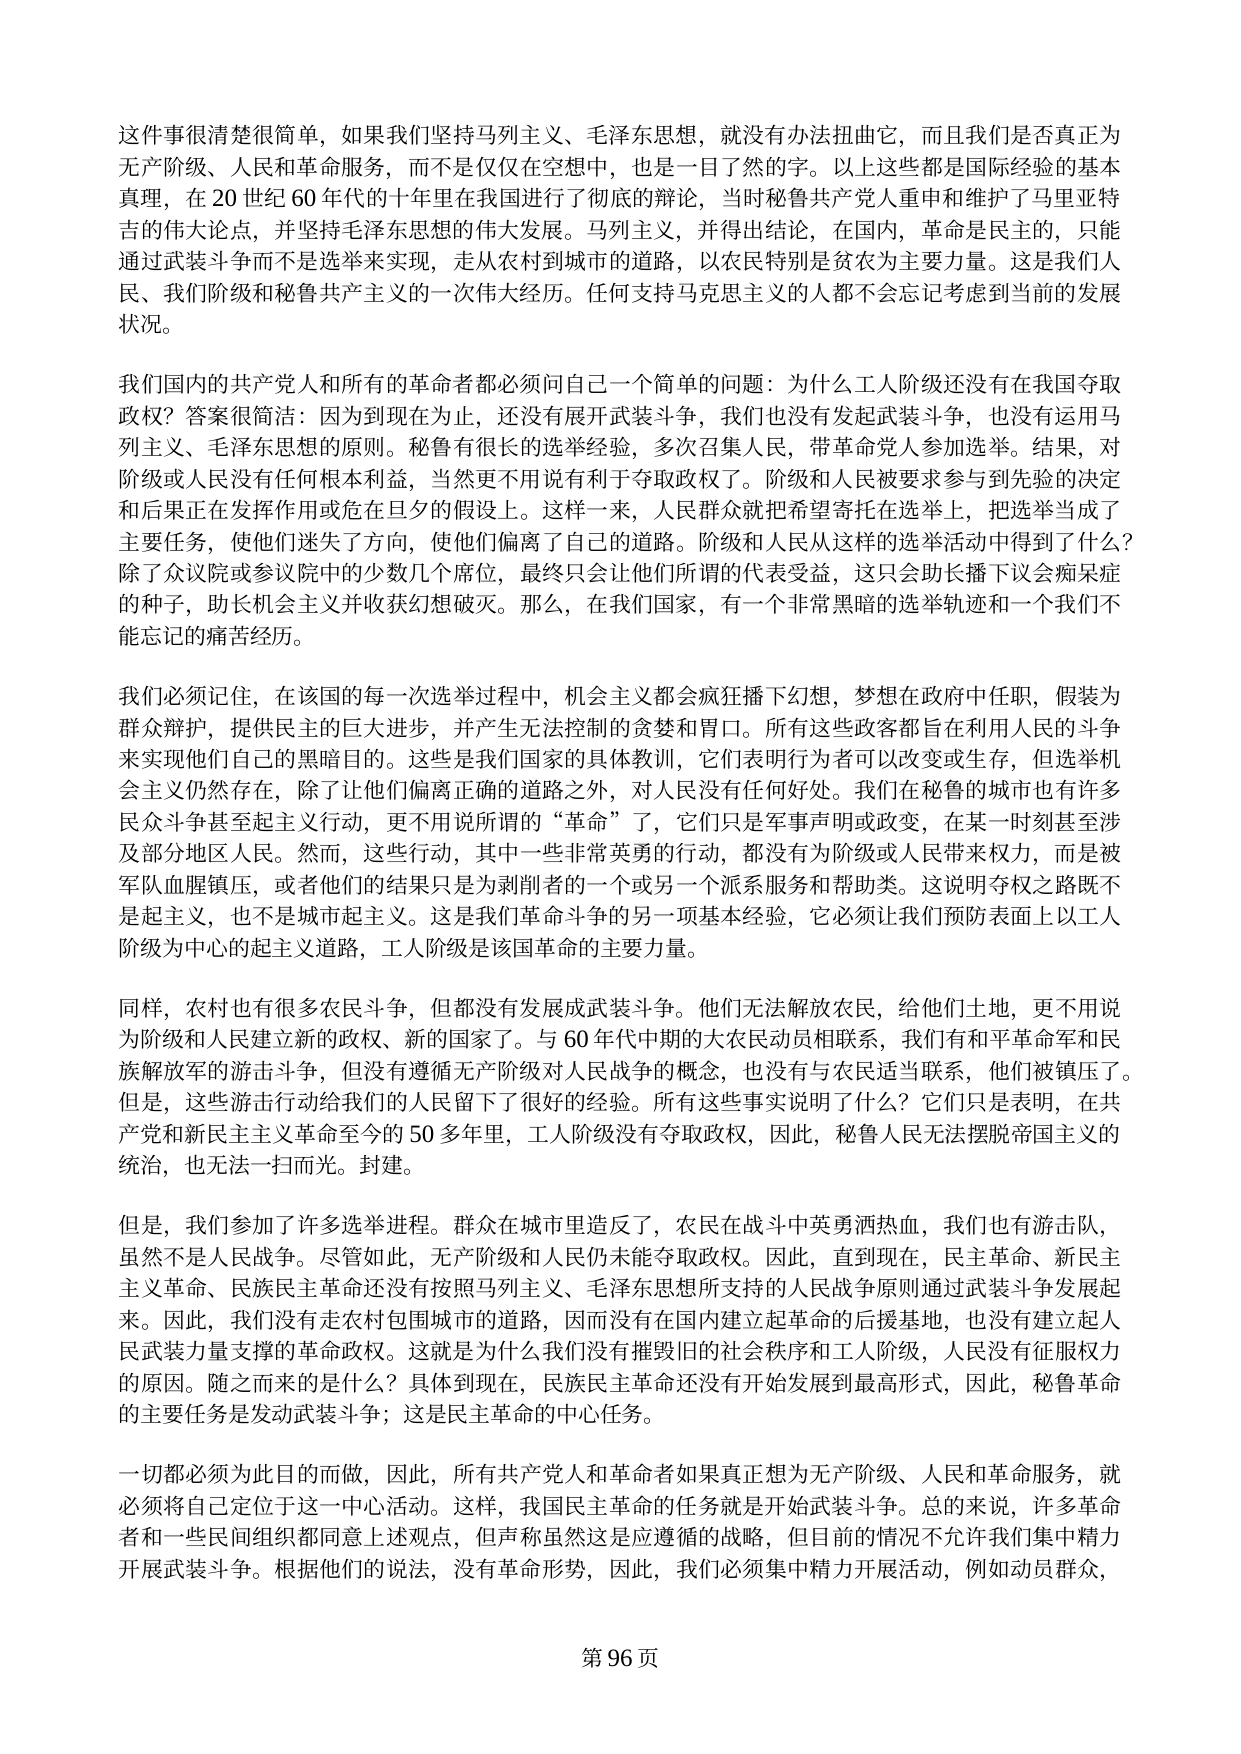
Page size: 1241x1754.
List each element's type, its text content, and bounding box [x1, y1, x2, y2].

text 但是，我们参加了许多选举进程。群众在城市里造反了，农民在战斗中英勇洒热血，我们也有游击队，虽然不是人民战争。尽管如此，无产阶级和人民仍未能夺取政权。因此，直到现在，民主革命、新民主主义革命、民族民主革命还没有按照马列主义、毛泽东思想所支持的人民战争原则通过武装斗争发展起来。因此，我们没有走农村包围城市的道路，因而没有在国内建立起革命的后援基地，也没有建立起人民武装力量支撑的革命政权。这就是为什么我们没有摧毁旧的社会秩序和工人阶级，人民没有征服权力的原因。随之而来的是什么？具体到现在，民族民主革命还没有开始发展到最高形式，因此，秘鲁革命的主要任务是发动武装斗争；这是民主革命的中心任务。 [118, 1209, 1122, 1429]
text 我们必须记住，在该国的每一次选举过程中，机会主义都会疯狂播下幻想，梦想在政府中任职，假装为群众辩护，提供民主的巨大进步，并产生无法控制的贪婪和胃口。所有这些政客都旨在利用人民的斗争来实现他们自己的黑暗目的。这些是我们国家的具体教训，它们表明行为者可以改变或生存，但选举机会主义仍然存在，除了让他们偏离正确的道路之外，对人民没有任何好处。我们在秘鲁的城市也有许多民众斗争甚至起主义行动，更不用说所谓的“革命”了，它们只是军事声明或政变，在某一时刻甚至涉及部分地区人民。然而，这些行动，其中一些非常英勇的行动，都没有为阶级或人民带来权力，而是被军队血腥镇压，或者他们的结果只是为剥削者的一个或另一个派系服务和帮助类。这说明夺权之路既不是起主义，也不是城市起主义。这是我们革命斗争的另一项基本经验，它必须让我们预防表面上以工人阶级为中心的起主义道路，工人阶级是该国革命的主要力量。 [118, 679, 1122, 962]
text 一切都必须为此目的而做，因此，所有共产党人和革命者如果真正想为无产阶级、人民和革命服务，就必须将自己定位于这一中心活动。这样，我国民主革命的任务就是开始武装斗争。总的来说，许多革命者和一些民间组织都同意上述观点，但声称虽然这是应遵循的战略，但目前的情况不允许我们集中精力开展武装斗争。根据他们的说法，没有革命形势，因此，我们必须集中精力开展活动，例如动员群众， [118, 1458, 1122, 1583]
text 这件事很清楚很简单，如果我们坚持马列主义、毛泽东思想，就没有办法扭曲它，而且我们是否真正为无产阶级、人民和革命服务，而不是仅仅在空想中，也是一目了然的字。以上这些都是国际经验的基本真理，在20世纪60年代的十年里在我国进行了彻底的辩论，当时秘鲁共产党人重申和维护了马里亚特吉的伟大论点，并坚持毛泽东思想的伟大发展。马列主义，并得出结论，在国内，革命是民主的，只能通过武装斗争而不是选举来实现，走从农村到城市的道路，以农民特别是贫农为主要力量。这是我们人民、我们阶级和秘鲁共产主义的一次伟大经历。任何支持马克思主义的人都不会忘记考虑到当前的发展状况。 [118, 118, 1122, 339]
text 同样，农村也有很多农民斗争，但都没有发展成武装斗争。他们无法解放农民，给他们土地，更不用说为阶级和人民建立新的政权、新的国家了。与60年代中期的大农民动员相联系，我们有和平革命军和民族解放军的游击斗争，但没有遵循无产阶级对人民战争的概念，也没有与农民适当联系，他们被镇压了。但是，这些游击行动给我们的人民留下了很好的经验。所有这些事实说明了什么？它们只是表明，在共产党和新民主主义革命至今的50多年里，工人阶级没有夺取政权，因此，秘鲁人民无法摆脱帝国主义的统治，也无法一扫而光。封建。 [118, 991, 1122, 1180]
text 我们国内的共产党人和所有的革命者都必须问自己一个简单的问题：为什么工人阶级还没有在我国夺取政权？答案很简洁：因为到现在为止，还没有展开武装斗争，我们也没有发起武装斗争，也没有运用马列主义、毛泽东思想的原则。秘鲁有很长的选举经验，多次召集人民，带革命党人参加选举。结果，对阶级或人民没有任何根本利益，当然更不用说有利于夺取政权了。阶级和人民被要求参与到先验的决定和后果正在发挥作用或危在旦夕的假设上。这样一来，人民群众就把希望寄托在选举上，把选举当成了主要任务，使他们迷失了方向，使他们偏离了自己的道路。阶级和人民从这样的选举活动中得到了什么？除了众议院或参议院中的少数几个席位，最终只会让他们所谓的代表受益，这只会助长播下议会痴呆症的种子，助长机会主义并收获幻想破灭。那么，在我们国家，有一个非常黑暗的选举轨迹和一个我们不能忘记的痛苦经历。 [118, 367, 1122, 651]
